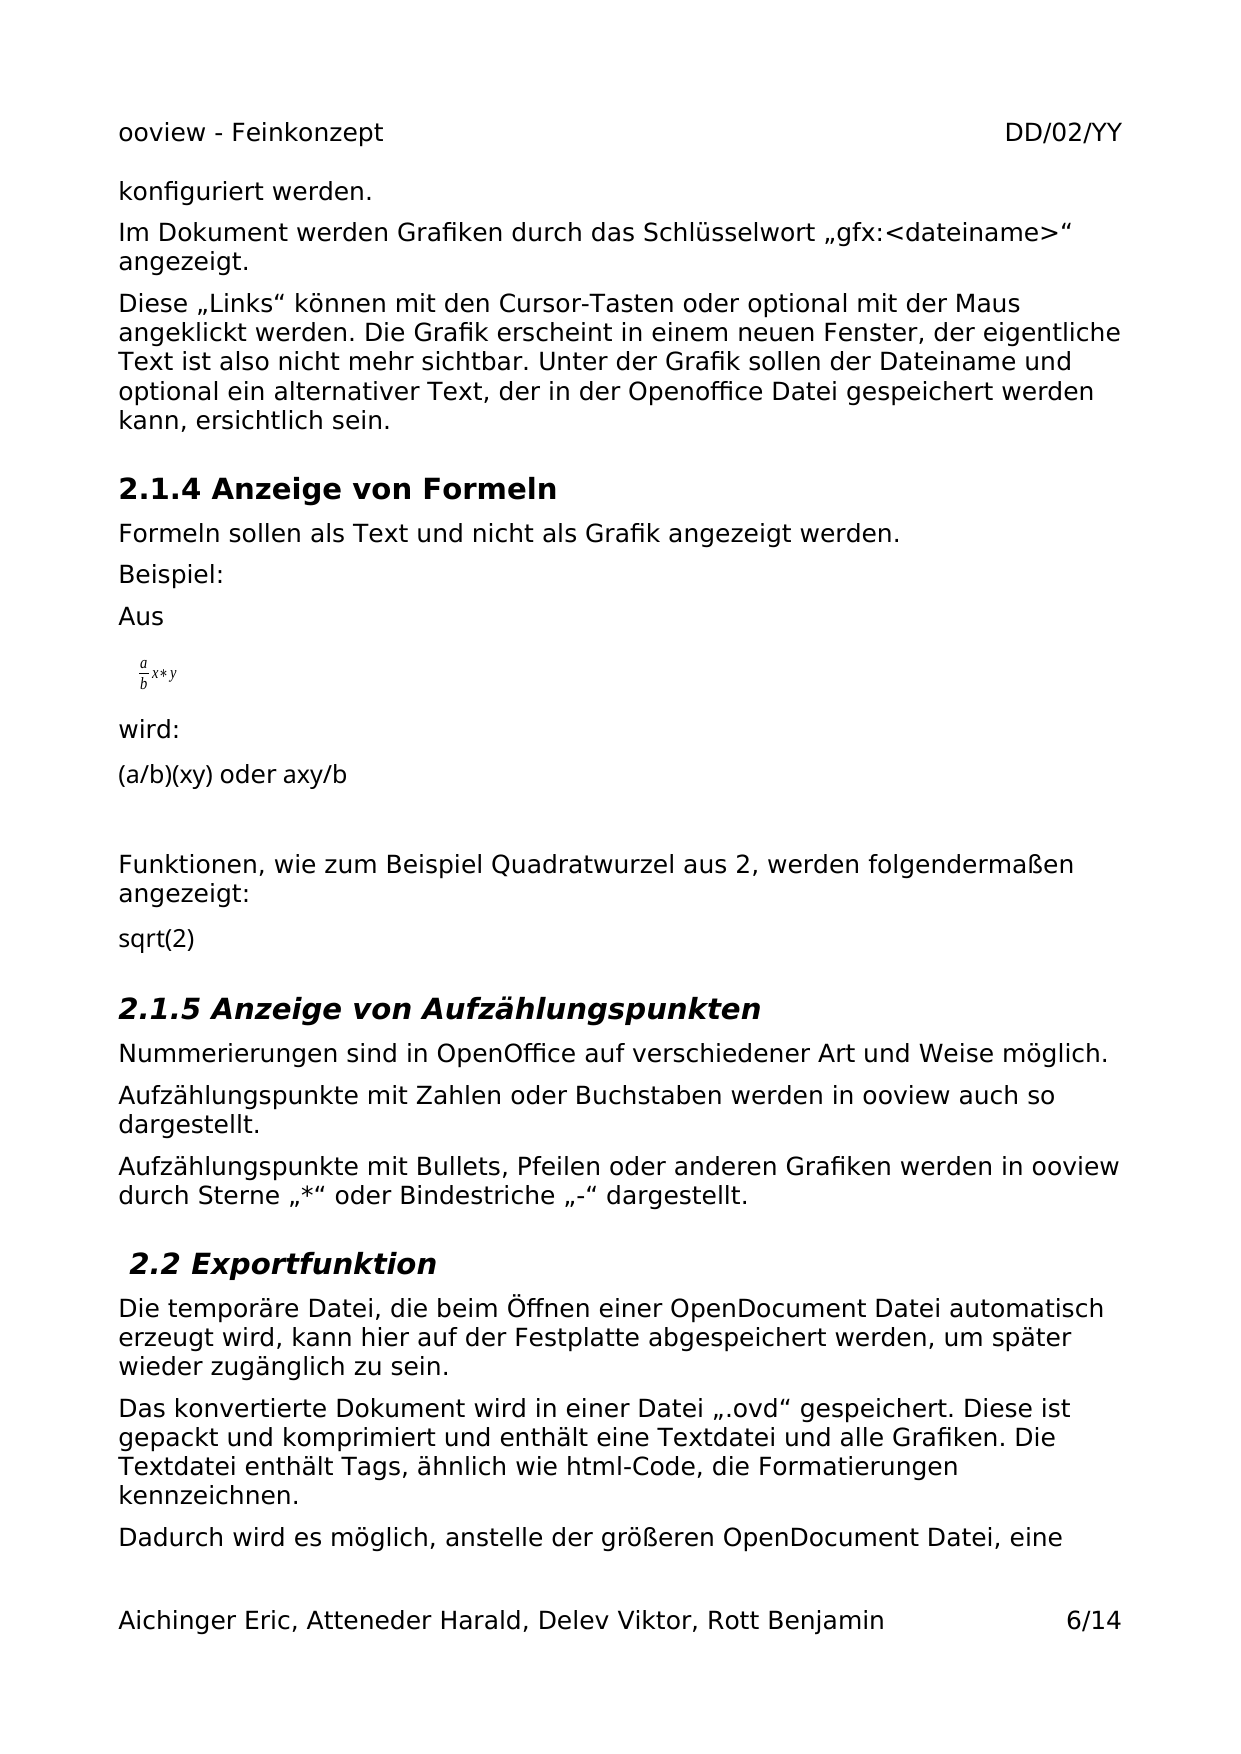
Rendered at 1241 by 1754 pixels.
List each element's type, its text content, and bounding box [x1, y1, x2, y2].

text Nummerierungen sind in OpenOffice auf verschiedener Art und Weise möglich. [118, 1039, 1122, 1068]
text Aufzählungspunkte mit Bullets, Pfeilen oder anderen Grafiken werden in ooview durch Sterne „*“ oder Bindestriche „-“ dargestellt. [118, 1152, 1122, 1210]
text Funktionen, wie zum Beispiel Quadratwurzel aus 2, werden folgendermaßen angezeigt: [118, 850, 1122, 909]
text Dadurch wird es möglich, anstelle der größeren OpenDocument Datei, eine [118, 1523, 1122, 1552]
text Im Dokument werden Grafiken durch das Schlüsselwort „gfx:<dateiname>“ angezeigt. [118, 218, 1122, 277]
subtitle Anzeige von Formeln [118, 473, 1122, 507]
subtitle Anzeige von Aufzählungspunkten [118, 993, 1122, 1027]
text sqrt(2) [118, 921, 1122, 955]
text wird: [118, 716, 1122, 745]
text Diese „Links“ können mit den Cursor-Tasten oder optional mit der Maus angeklickt werden. Die Grafik erscheint in einem neuen Fenster, der eigentliche Text ist also nicht mehr sichtbar. Unter der Grafik sollen der Dateiname und optional ein alternativer Text, der in der Openoffice Datei gespeichert werden kann, ersichtlich sein. [118, 289, 1122, 435]
subtitle Exportfunktion [118, 1247, 1122, 1281]
text konfiguriert werden. [118, 177, 1122, 206]
text Aufzählungspunkte mit Zahlen oder Buchstaben werden in ooview auch so dargestellt. [118, 1081, 1122, 1139]
text Die temporäre Datei, die beim Öffnen einer OpenDocument Datei automatisch erzeugt wird, kann hier auf der Festplatte abgespeichert werden, um später wieder zugänglich zu sein. [118, 1294, 1122, 1381]
text Das konvertierte Dokument wird in einer Datei „.ovd“ gespeichert. Diese ist gepackt und komprimiert und enthält eine Textdatei und alle Grafiken. Die Textdatei enthält Tags, ähnlich wie html-Code, die Formatierungen kennzeichnen. [118, 1394, 1122, 1511]
text Formeln sollen als Text und nicht als Grafik angezeigt werden. [118, 519, 1122, 548]
text Beispiel: [118, 561, 1122, 590]
text Aus [118, 602, 1122, 632]
text (a/b)(xy) oder axy/b [118, 757, 1122, 791]
